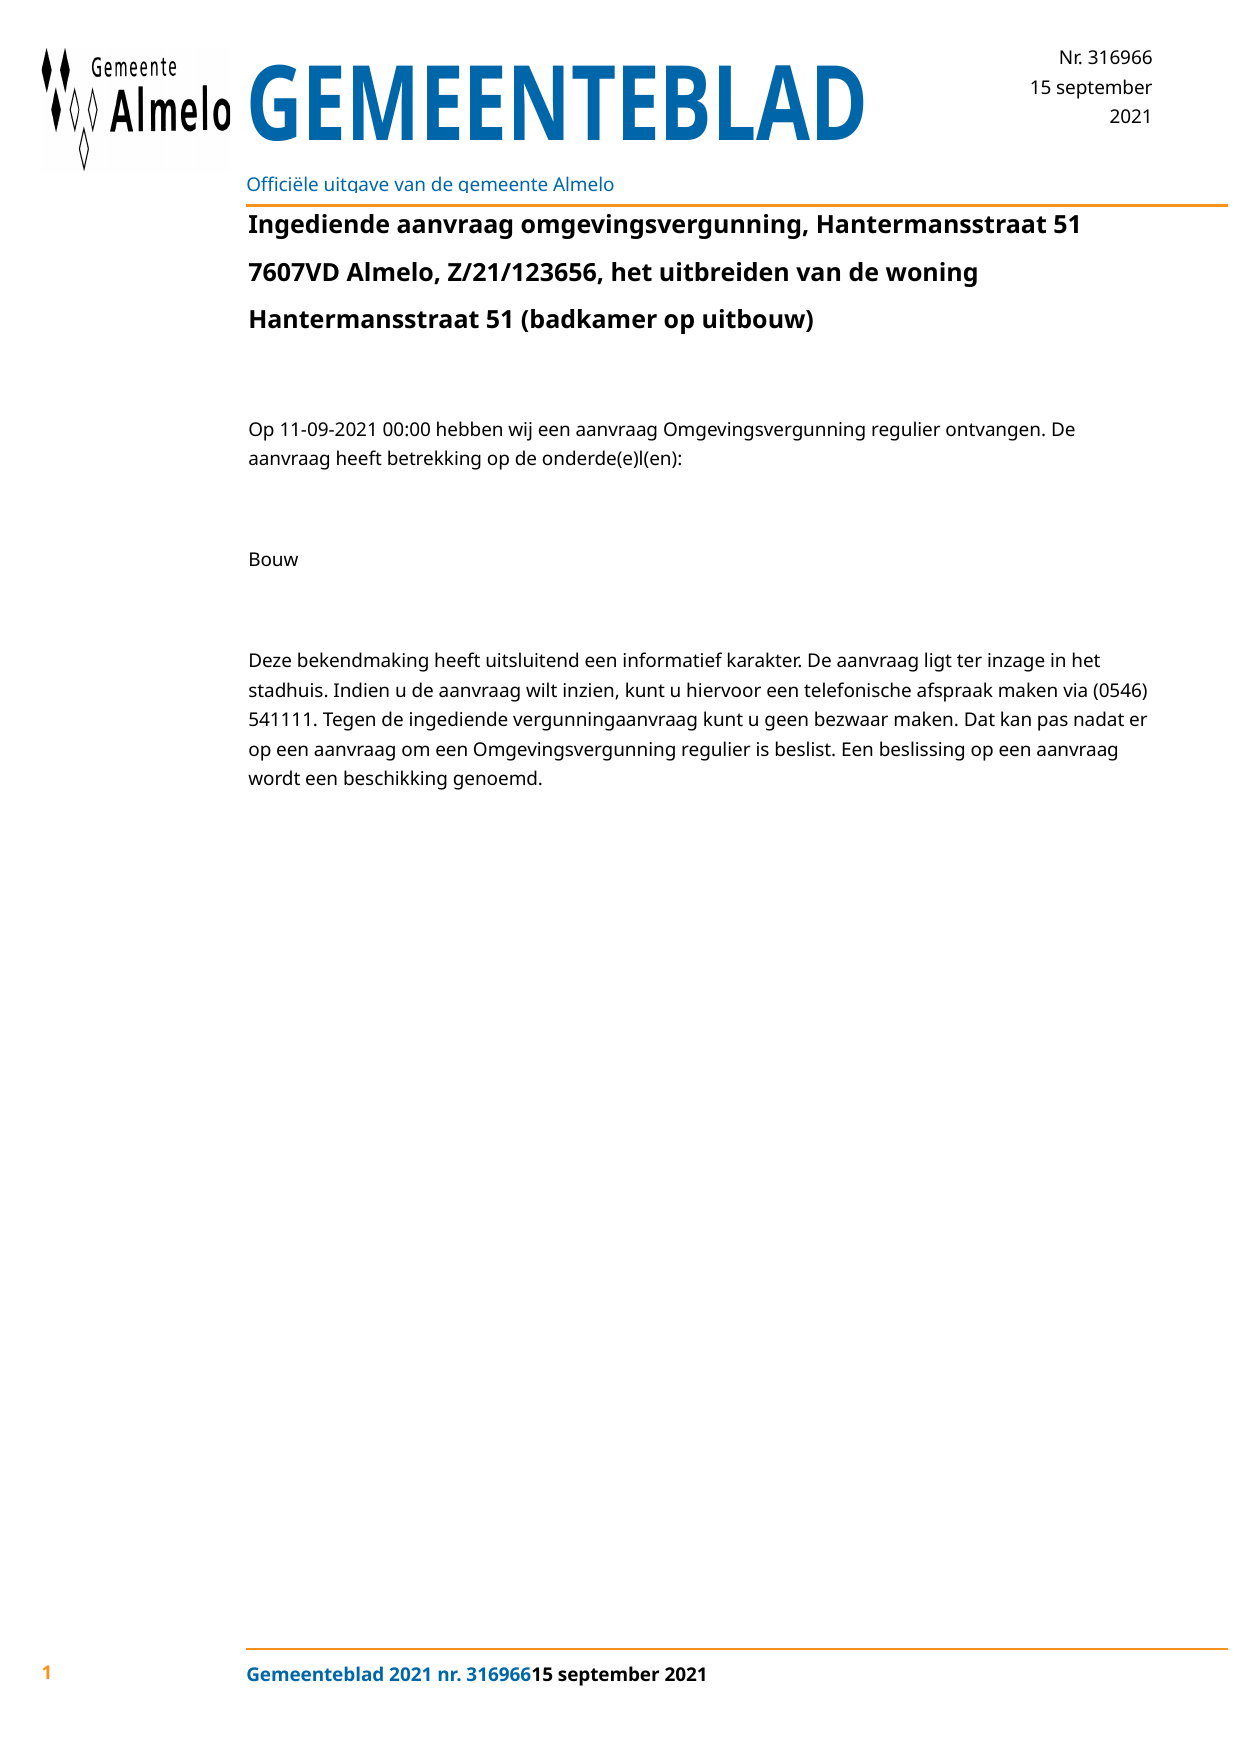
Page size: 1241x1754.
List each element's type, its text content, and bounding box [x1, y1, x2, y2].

text Op 11-09-2021 00:00 hebben wij een aanvraag Omgevingsvergunning regulier ontvangen. De aanvraag heeft betrekking op de onderde(e)l(en): [248, 416, 1152, 471]
text Ingediende aanvraag omgevingsvergunning, Hantermansstraat 51 7607VD Almelo, Z/21/123656, het uitbreiden van de woning Hantermansstraat 51 (badkamer op uitbouw) [248, 207, 1152, 336]
picture [41, 47, 231, 172]
text Deze bekendmaking heeft uitsluitend een informatief karakter. De aanvraag ligt ter inzage in het stadhuis. Indien u de aanvraag wilt inzien, kunt u hiervoor een telefonische afspraak maken via (0546) 541111. Tegen de ingediende vergunningaanvraag kunt u geen bezwaar maken. Dat kan pas nadat er op een aanvraag om een Omgevingsvergunning regulier is beslist. Een beslissing op een aanvraag wordt een beschikking genoemd. [248, 647, 1152, 791]
text Bouw [248, 546, 1152, 572]
